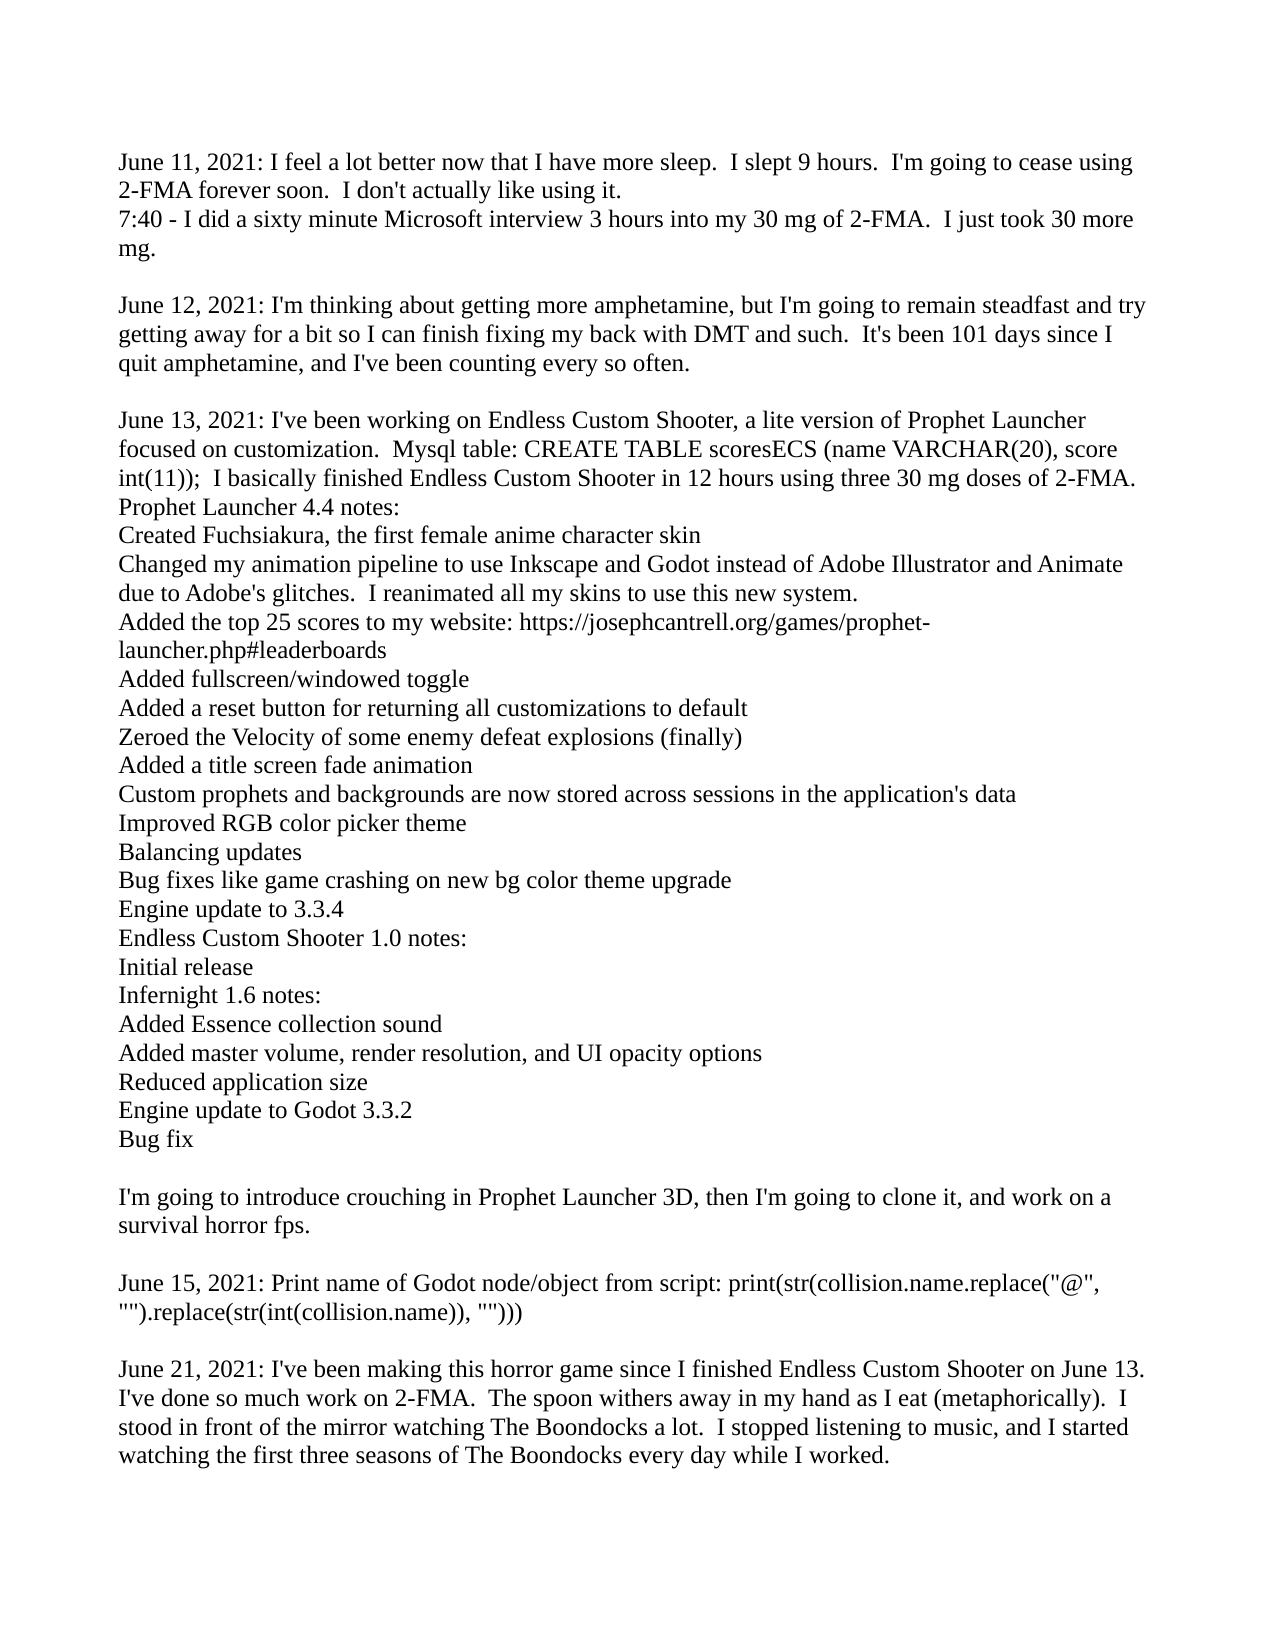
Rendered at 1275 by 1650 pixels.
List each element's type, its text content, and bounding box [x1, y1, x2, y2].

text I'm going to introduce crouching in Prophet Launcher 3D, then I'm going to clone it, and work on a survival horror fps. [118, 1182, 1157, 1239]
text June 21, 2021: I've been making this horror game since I finished Endless Custom Shooter on June 13. I've done so much work on 2-FMA. The spoon withers away in my hand as I eat (metaphorically). I stood in front of the mirror watching The Boondocks a lot. I stopped listening to music, and I started watching the first three seasons of The Boondocks every day while I worked. [118, 1354, 1157, 1469]
text Endless Custom Shooter 1.0 notes: [118, 923, 1157, 952]
text June 12, 2021: I'm thinking about getting more amphetamine, but I'm going to remain steadfast and try getting away for a bit so I can finish fixing my back with DMT and such. It's been 101 days since I quit amphetamine, and I've been counting every so often. [118, 291, 1157, 377]
text Infernight 1.6 notes: [118, 981, 1157, 1009]
text Prophet Launcher 4.4 notes: [118, 492, 1157, 521]
text 7:40 - I did a sixty minute Microsoft interview 3 hours into my 30 mg of 2-FMA. I just took 30 more mg. [118, 204, 1157, 262]
text Improved RGB color picker theme [118, 808, 1157, 837]
text Balancing updates [118, 837, 1157, 866]
text Changed my animation pipeline to use Inkscape and Godot instead of Adobe Illustrator and Animate due to Adobe's glitches. I reanimated all my skins to use this new system. [118, 549, 1157, 607]
text Reduced application size [118, 1067, 1157, 1096]
text Engine update to Godot 3.3.2 [118, 1096, 1157, 1124]
text Engine update to 3.3.4 [118, 894, 1157, 923]
text Added master volume, render resolution, and UI opacity options [118, 1038, 1157, 1067]
text Initial release [118, 952, 1157, 981]
text June 15, 2021: Print name of Godot node/object from script: print(str(collision.name.replace("@", "").replace(str(int(collision.name)), ""))) [118, 1268, 1157, 1326]
text Added a reset button for returning all customizations to default [118, 693, 1157, 722]
text June 11, 2021: I feel a lot better now that I have more sleep. I slept 9 hours. I'm going to cease using 2-FMA forever soon. I don't actually like using it. [118, 147, 1157, 204]
text Added a title screen fade animation [118, 751, 1157, 779]
text Zeroed the Velocity of some enemy defeat explosions (finally) [118, 722, 1157, 751]
text Added Essence collection sound [118, 1009, 1157, 1038]
text Created Fuchsiakura, the first female anime character skin [118, 521, 1157, 549]
text Added fullscreen/windowed toggle [118, 664, 1157, 693]
text Bug fix [118, 1124, 1157, 1153]
text June 13, 2021: I've been working on Endless Custom Shooter, a lite version of Prophet Launcher focused on customization. Mysql table: CREATE TABLE scoresECS (name VARCHAR(20), score int(11)); I basically finished Endless Custom Shooter in 12 hours using three 30 mg doses of 2-FMA. [118, 406, 1157, 492]
text Added the top 25 scores to my website: https://josephcantrell.org/games/prophet-launcher.php#leaderboards [118, 607, 1157, 664]
text Bug fixes like game crashing on new bg color theme upgrade [118, 866, 1157, 894]
text Custom prophets and backgrounds are now stored across sessions in the application's data [118, 779, 1157, 808]
